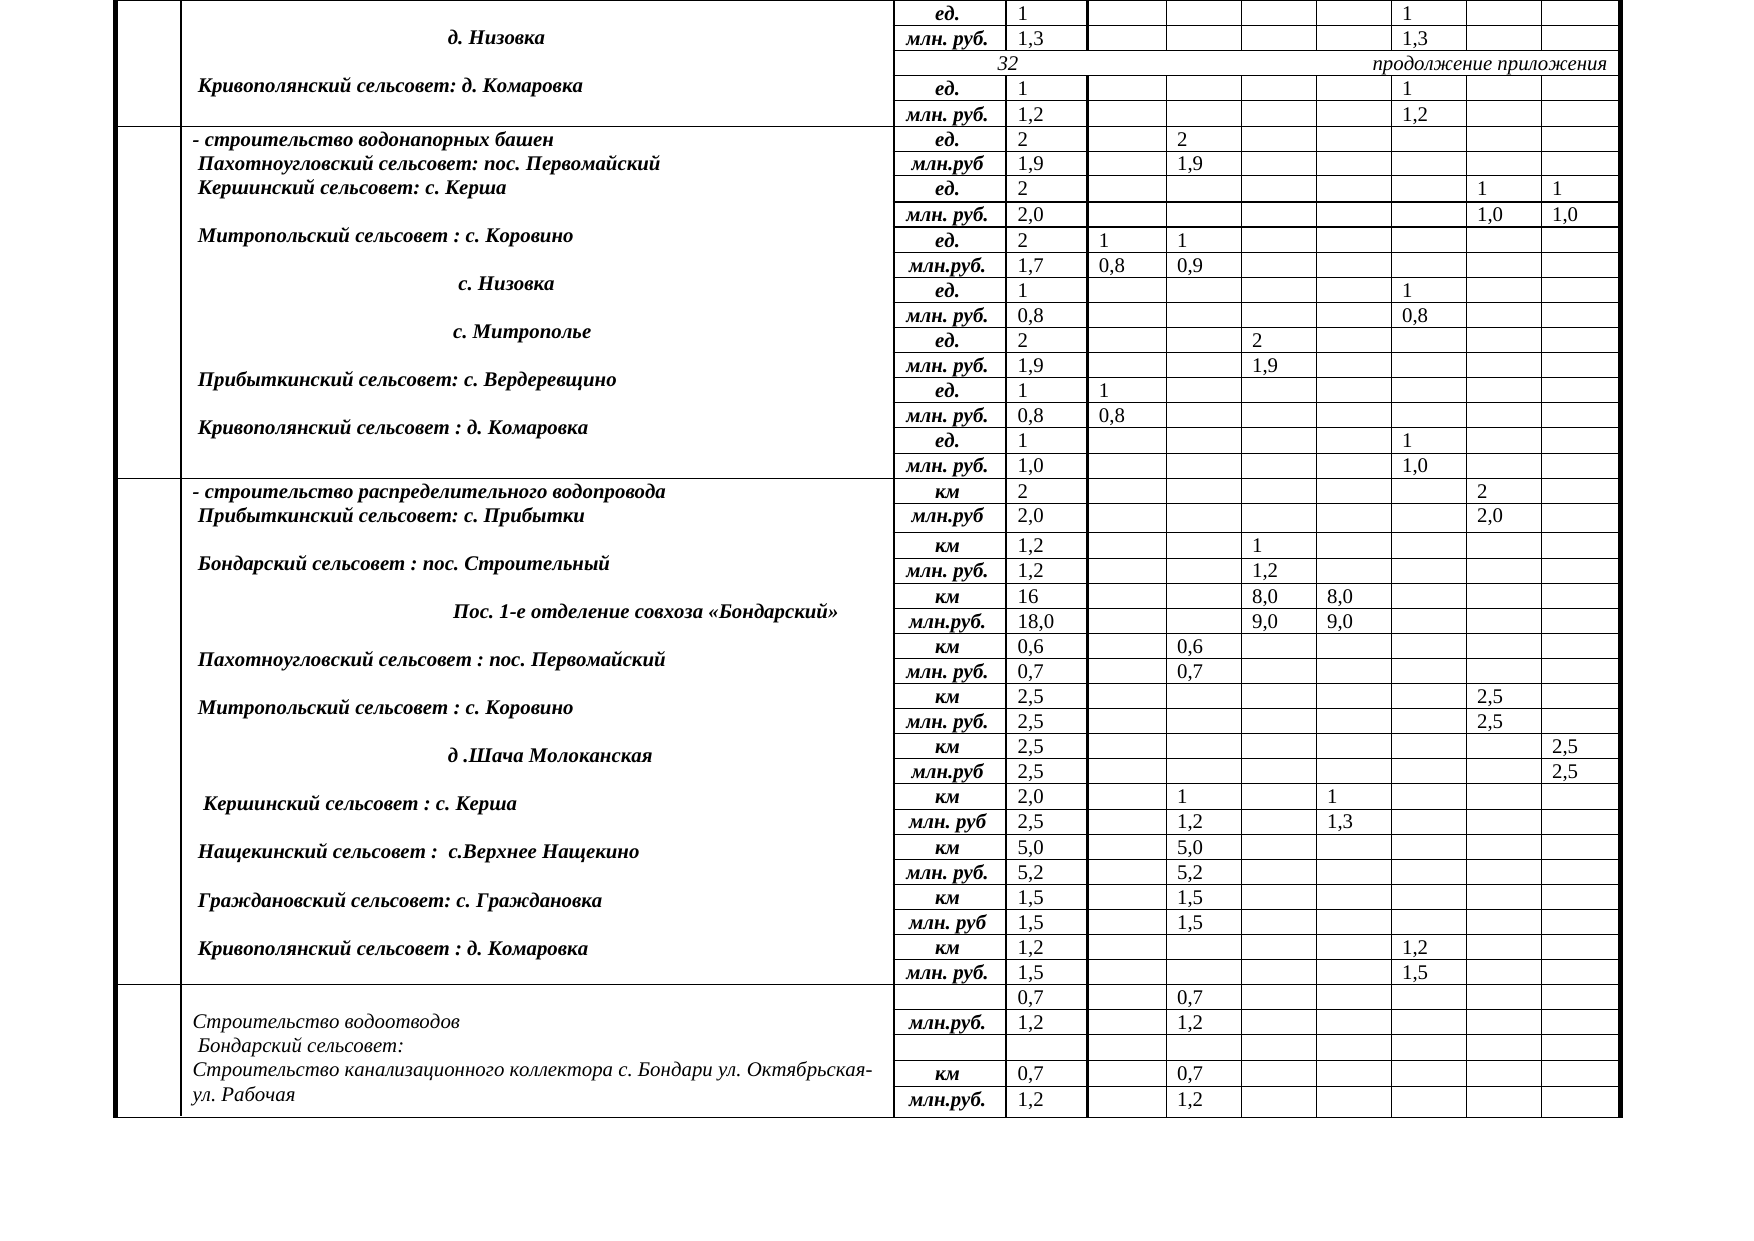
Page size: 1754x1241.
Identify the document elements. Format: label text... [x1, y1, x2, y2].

table_cell 1 [1089, 228, 1166, 252]
table_cell [1317, 479, 1391, 503]
table_cell [1542, 127, 1618, 151]
table_cell [1242, 101, 1316, 126]
table_cell [1392, 634, 1466, 658]
table_cell [1167, 303, 1241, 327]
table_cell ед. [895, 127, 1005, 151]
table_cell [1317, 709, 1391, 733]
table_cell [1467, 584, 1541, 608]
table_cell [1542, 533, 1618, 557]
table_cell [1242, 709, 1316, 733]
table_cell [1392, 1087, 1466, 1117]
table_cell [1167, 709, 1241, 733]
table_cell [1467, 985, 1541, 1009]
table_cell ед. [895, 228, 1005, 252]
table_cell [1467, 101, 1541, 126]
table_cell [1167, 378, 1241, 402]
table_cell [1542, 1087, 1618, 1117]
table_cell [1467, 253, 1541, 277]
table_cell 1 [1167, 784, 1241, 808]
table_cell [1242, 428, 1316, 452]
table_cell [1089, 428, 1166, 452]
table_cell км [895, 835, 1005, 859]
table_cell 2,0 [1007, 504, 1086, 532]
table_cell [1467, 228, 1541, 252]
table_cell [1467, 784, 1541, 808]
table_cell [1467, 759, 1541, 783]
table_cell [1089, 533, 1166, 557]
table_cell [1392, 403, 1466, 427]
table_cell [1242, 303, 1316, 327]
table_cell млн.руб [895, 152, 1005, 175]
table_cell [118, 1, 180, 126]
table_cell [118, 479, 180, 984]
table_cell [1542, 885, 1618, 909]
table_cell [1089, 26, 1166, 50]
table_cell млн.руб. [895, 1087, 1005, 1117]
table_cell [1392, 378, 1466, 402]
table_cell [1089, 935, 1166, 959]
table_cell [1542, 810, 1618, 833]
table_cell [1167, 734, 1241, 758]
table_cell д. Низовка Кривополянский сельсовет: д. Комаровка [182, 1, 893, 126]
table_cell [1467, 1, 1541, 25]
table_cell [1317, 985, 1391, 1009]
table_cell [1242, 835, 1316, 859]
table_cell 1,7 [1007, 253, 1086, 277]
table_cell 1,5 [1167, 910, 1241, 934]
table_cell 0,6 [1007, 634, 1086, 658]
table_cell [1089, 328, 1166, 352]
table_cell [1242, 176, 1316, 201]
table_cell [1542, 684, 1618, 708]
table_cell 2 [1007, 176, 1086, 201]
table_cell 1,3 [1317, 810, 1391, 833]
table_cell [1392, 479, 1466, 503]
table_cell [1542, 278, 1618, 302]
table_cell [1542, 860, 1618, 884]
table_cell [1467, 303, 1541, 327]
table_cell [1089, 634, 1166, 658]
table_cell [1089, 176, 1166, 201]
table_cell млн. руб. [895, 26, 1005, 50]
table_cell [1317, 533, 1391, 557]
table_cell [1467, 403, 1541, 427]
table_cell [1317, 176, 1391, 201]
table_cell [1317, 278, 1391, 302]
table_cell 2,5 [1007, 684, 1086, 708]
table_cell 1,5 [1007, 960, 1086, 984]
table_cell [1467, 885, 1541, 909]
table_cell 2,0 [1007, 203, 1086, 226]
table_cell [1392, 784, 1466, 808]
table_cell 1,5 [1392, 960, 1466, 984]
table_cell [1242, 1, 1316, 25]
table_cell [1542, 985, 1618, 1009]
table_cell 2 [1007, 479, 1086, 503]
table_cell [1089, 835, 1166, 859]
table_cell [1542, 353, 1618, 377]
table_cell [1089, 127, 1166, 151]
table_cell [1089, 810, 1166, 833]
table_cell [1467, 378, 1541, 402]
table_cell [1542, 1010, 1618, 1034]
table_cell 5,2 [1167, 860, 1241, 884]
table_cell [1467, 454, 1541, 477]
table_cell [1467, 127, 1541, 151]
table_cell 18,0 [1007, 609, 1086, 633]
table_cell [1089, 76, 1166, 100]
table_cell [1317, 1061, 1391, 1086]
table_cell [1242, 278, 1316, 302]
table_cell [1542, 835, 1618, 859]
table_cell [1542, 960, 1618, 984]
table_cell 0,7 [1007, 1061, 1086, 1086]
table_cell [1317, 684, 1391, 708]
table_cell 1,2 [1007, 1010, 1086, 1034]
table_cell [1392, 684, 1466, 708]
table_cell 1,2 [1007, 935, 1086, 959]
table_cell [1317, 759, 1391, 783]
table_cell [1317, 378, 1391, 402]
table_cell [1242, 403, 1316, 427]
table_cell 1,2 [1242, 559, 1316, 582]
table_cell [1317, 454, 1391, 477]
table_cell [1467, 860, 1541, 884]
table_cell [1317, 659, 1391, 683]
table_cell 1,2 [1007, 559, 1086, 582]
table_cell [1167, 504, 1241, 532]
table_cell 1,2 [1007, 1087, 1086, 1117]
table_cell [1542, 709, 1618, 733]
table_cell [1167, 479, 1241, 503]
table_cell млн.руб [895, 504, 1005, 532]
table_cell [1542, 935, 1618, 959]
table_cell [1089, 609, 1166, 633]
table_cell [1467, 26, 1541, 50]
table_cell млн. руб. [895, 960, 1005, 984]
table_cell [1007, 1035, 1086, 1059]
table_cell млн. руб. [895, 353, 1005, 377]
table_cell [1242, 253, 1316, 277]
table_cell [1167, 559, 1241, 582]
table_cell [1089, 759, 1166, 783]
table_cell [1392, 609, 1466, 633]
table_cell 2,5 [1467, 684, 1541, 708]
table_cell ед. [895, 176, 1005, 201]
table_cell 0,7 [1167, 985, 1241, 1009]
table_cell [1317, 634, 1391, 658]
table_cell [1089, 454, 1166, 477]
table_cell ед. [895, 428, 1005, 452]
table_cell 5,0 [1007, 835, 1086, 859]
table_cell [1317, 428, 1391, 452]
table_cell [1242, 1061, 1316, 1086]
table_cell [1089, 1061, 1166, 1086]
table_cell [1542, 1061, 1618, 1086]
table_cell [1317, 1, 1391, 25]
table_cell [1542, 559, 1618, 582]
table_cell 1,9 [1242, 353, 1316, 377]
table_cell [1089, 278, 1166, 302]
table_cell [1392, 228, 1466, 252]
table_cell [1089, 910, 1166, 934]
table_cell [1242, 960, 1316, 984]
table_cell 1,0 [1007, 454, 1086, 477]
table_cell 2,5 [1007, 734, 1086, 758]
table_cell 2 [1007, 127, 1086, 151]
table_cell [1089, 479, 1166, 503]
table_cell [895, 1035, 1005, 1059]
table_cell [1242, 634, 1316, 658]
table_cell 0,9 [1167, 253, 1241, 277]
table_cell [1317, 101, 1391, 126]
table_cell [1089, 885, 1166, 909]
table_cell [1317, 303, 1391, 327]
table_cell 16 [1007, 584, 1086, 608]
table_cell [1242, 659, 1316, 683]
table_cell ед. [895, 278, 1005, 302]
table_cell ед. [895, 378, 1005, 402]
table_cell [1542, 152, 1618, 175]
table_cell млн.руб. [895, 253, 1005, 277]
table_cell [1089, 659, 1166, 683]
table_cell [1317, 26, 1391, 50]
table_cell млн. руб. [895, 659, 1005, 683]
table_cell [1542, 1, 1618, 25]
table_cell [1242, 935, 1316, 959]
table_cell млн.руб. [895, 609, 1005, 633]
table_cell [1392, 885, 1466, 909]
table_cell 1,2 [1167, 1010, 1241, 1034]
table_cell 1 [1007, 378, 1086, 402]
table_cell [1242, 885, 1316, 909]
table_cell [1242, 76, 1316, 100]
table_cell 2,5 [1007, 759, 1086, 783]
table_cell [1089, 303, 1166, 327]
table_cell [1392, 176, 1466, 201]
table_cell 32 продолжение приложения [895, 51, 1618, 75]
table_cell 1,0 [1467, 203, 1541, 226]
table_cell [1317, 228, 1391, 252]
table_cell [1242, 228, 1316, 252]
table_cell млн.руб. [895, 1010, 1005, 1034]
table_cell [1242, 734, 1316, 758]
table_cell [1089, 1, 1166, 25]
table_cell 1 [1167, 228, 1241, 252]
table_cell [1542, 328, 1618, 352]
table_cell [1467, 559, 1541, 582]
table_cell [1317, 860, 1391, 884]
table_cell [1392, 810, 1466, 833]
table_cell ед. [895, 328, 1005, 352]
table_cell [1089, 559, 1166, 582]
table_cell 0,8 [1089, 403, 1166, 427]
table_cell [1392, 734, 1466, 758]
table_cell [1242, 479, 1316, 503]
table_cell [1089, 985, 1166, 1009]
table_cell [1167, 278, 1241, 302]
table_cell [1542, 454, 1618, 477]
table_cell 1 [1007, 278, 1086, 302]
table_cell млн. руб. [895, 559, 1005, 582]
table_cell [1467, 659, 1541, 683]
table_cell 0,7 [1167, 659, 1241, 683]
table_cell [1167, 1, 1241, 25]
table_cell [1392, 1010, 1466, 1034]
table_cell 1 [1542, 176, 1618, 201]
table_cell 0,8 [1007, 403, 1086, 427]
table_cell [1089, 353, 1166, 377]
table_cell [1392, 985, 1466, 1009]
table_cell [1317, 885, 1391, 909]
table_cell 9,0 [1242, 609, 1316, 633]
table_cell млн.руб [895, 759, 1005, 783]
table_cell [1392, 1035, 1466, 1059]
table_cell [1392, 127, 1466, 151]
table_cell [1317, 353, 1391, 377]
table_cell [1242, 127, 1316, 151]
table_cell [1542, 428, 1618, 452]
table_cell [1317, 127, 1391, 151]
table_cell 0,8 [1007, 303, 1086, 327]
table_cell [1089, 584, 1166, 608]
table_cell [1167, 759, 1241, 783]
table_cell [1542, 378, 1618, 402]
table_cell км [895, 533, 1005, 557]
table_cell [1089, 960, 1166, 984]
table_cell [1242, 454, 1316, 477]
table_cell [1317, 203, 1391, 226]
table_cell 1 [1392, 278, 1466, 302]
table_cell 1,5 [1167, 885, 1241, 909]
table_cell [118, 985, 181, 1117]
table_cell 1,0 [1392, 454, 1466, 477]
table_cell 2,5 [1467, 709, 1541, 733]
table_cell млн. руб. [895, 454, 1005, 477]
table_cell 2,5 [1542, 759, 1618, 783]
table_cell [1167, 533, 1241, 557]
table_cell млн. руб. [895, 709, 1005, 733]
table_cell [1317, 935, 1391, 959]
table_cell [1167, 609, 1241, 633]
table_cell [1242, 860, 1316, 884]
table_cell [1392, 1061, 1466, 1086]
table_cell [1467, 634, 1541, 658]
table_cell [1242, 26, 1316, 50]
table_cell 8,0 [1317, 584, 1391, 608]
table_cell [1242, 784, 1316, 808]
table_cell 2 [1467, 479, 1541, 503]
table_cell 1 [1392, 1, 1466, 25]
table_cell [1542, 228, 1618, 252]
table_cell 2 [1007, 228, 1086, 252]
table_cell [1467, 609, 1541, 633]
table_cell [1167, 403, 1241, 427]
table_cell - строительство распределительного водопровода Прибыткинский сельсовет: с. Прибытки Бондарский сельсовет : пос. Строительный Пос. 1-е отделение совхоза «Бондарский» Пахотноугловский сельсовет : пос. Первомайский Митропольский сельсовет : с. Коровино д .Шача Молоканская Кершинский сельсовет : с. Керша Нащекинский сельсовет : с.Верхнее Нащекино Граждановский сельсовет: с. Граждановка Кривополянский сельсовет : д. Комаровка [182, 479, 893, 984]
table_cell - строительство водонапорных башен Пахотноугловский сельсовет: пос. Первомайский Кершинский сельсовет: с. Керша Митропольский сельсовет : с. Коровино с. Низовка с. Митрополье Прибыткинский сельсовет: с. Вердеревщино Кривополянский сельсовет : д. Комаровка [182, 127, 893, 477]
table_cell [1167, 328, 1241, 352]
table_cell [1467, 910, 1541, 934]
table_cell км [895, 935, 1005, 959]
table_cell 1 [1007, 1, 1086, 25]
table_cell [1317, 1087, 1391, 1117]
table_cell 5,2 [1007, 860, 1086, 884]
table_cell 0,6 [1167, 634, 1241, 658]
table_cell [1542, 403, 1618, 427]
table_cell [1317, 152, 1391, 175]
table_cell [1167, 26, 1241, 50]
table_cell 1 [1089, 378, 1166, 402]
table_cell [1467, 835, 1541, 859]
table_cell 0,7 [1007, 659, 1086, 683]
table_cell [1167, 101, 1241, 126]
table_cell 2 [1167, 127, 1241, 151]
table_cell [1392, 835, 1466, 859]
table_cell 0,7 [1167, 1061, 1241, 1086]
table_cell км [895, 885, 1005, 909]
table_cell 1,2 [1392, 101, 1466, 126]
table_cell 1 [1317, 784, 1391, 808]
table_cell [1467, 278, 1541, 302]
table_cell [1089, 1035, 1166, 1059]
table_cell 0,8 [1089, 253, 1166, 277]
table_cell 1,5 [1007, 885, 1086, 909]
table_cell [1542, 253, 1618, 277]
table_cell [1242, 1087, 1316, 1117]
table_cell [1242, 684, 1316, 708]
table_cell [1542, 659, 1618, 683]
table_cell 1,2 [1167, 1087, 1241, 1117]
table_cell [1089, 101, 1166, 126]
table_cell [1467, 533, 1541, 557]
table_cell км [895, 634, 1005, 658]
table_cell 1,2 [1167, 810, 1241, 833]
table_cell [1392, 559, 1466, 582]
table_cell 2,5 [1542, 734, 1618, 758]
table_cell [1392, 584, 1466, 608]
table_cell [1542, 479, 1618, 503]
table_cell [1542, 634, 1618, 658]
table_cell [1317, 835, 1391, 859]
table_cell ед. [895, 76, 1005, 100]
table_cell [1089, 684, 1166, 708]
table_cell млн. руб. [895, 101, 1005, 126]
table_cell 1 [1242, 533, 1316, 557]
table_cell [1542, 303, 1618, 327]
table_cell [1392, 353, 1466, 377]
table_cell млн. руб [895, 910, 1005, 934]
table_cell [1467, 353, 1541, 377]
table_cell 0,8 [1392, 303, 1466, 327]
table_cell [1467, 1035, 1541, 1059]
table_cell [1167, 428, 1241, 452]
table_cell [1317, 76, 1391, 100]
table_cell 2 [1007, 328, 1086, 352]
table_cell 2,5 [1007, 810, 1086, 833]
table_cell [1467, 1061, 1541, 1086]
table_cell [1467, 152, 1541, 175]
table_cell 1 [1392, 428, 1466, 452]
table_cell [1467, 76, 1541, 100]
table_cell 9,0 [1317, 609, 1391, 633]
table_cell [1392, 504, 1466, 532]
table_cell 1,9 [1007, 152, 1086, 175]
table_cell [118, 127, 180, 477]
table_cell [1392, 759, 1466, 783]
table_cell км [895, 584, 1005, 608]
table_cell км [895, 1061, 1005, 1086]
table_cell [1317, 504, 1391, 532]
table_cell 8,0 [1242, 584, 1316, 608]
table_cell [1317, 403, 1391, 427]
table_cell [1467, 1010, 1541, 1034]
table_cell [1167, 176, 1241, 201]
table_cell [1317, 960, 1391, 984]
table_cell [1242, 203, 1316, 226]
table_cell [1089, 734, 1166, 758]
table_cell [1542, 910, 1618, 934]
table_cell [1467, 328, 1541, 352]
table_cell 0,7 [1007, 985, 1086, 1009]
table_cell [1167, 1035, 1241, 1059]
table_cell [1089, 1087, 1166, 1117]
table_cell [1542, 76, 1618, 100]
table_cell [1467, 734, 1541, 758]
table_cell [1317, 559, 1391, 582]
table_cell [895, 985, 1005, 1009]
table_cell 1,2 [1392, 935, 1466, 959]
table_cell [1167, 960, 1241, 984]
table_cell [1089, 784, 1166, 808]
table_cell км [895, 734, 1005, 758]
table_cell [1542, 504, 1618, 532]
table_cell 5,0 [1167, 835, 1241, 859]
table_cell [1317, 1010, 1391, 1034]
table_cell ед. [895, 1, 1005, 25]
table_cell [1317, 734, 1391, 758]
table_cell млн. руб. [895, 303, 1005, 327]
table_cell [1242, 910, 1316, 934]
table_cell [1242, 504, 1316, 532]
table_cell 2,0 [1467, 504, 1541, 532]
table_cell [1392, 152, 1466, 175]
table_cell [1089, 203, 1166, 226]
table_cell [1542, 609, 1618, 633]
table_cell [1392, 533, 1466, 557]
table_cell [1542, 584, 1618, 608]
table_cell 1,3 [1007, 26, 1086, 50]
table_cell [1392, 253, 1466, 277]
table_cell 1,3 [1392, 26, 1466, 50]
table_cell 1 [1007, 428, 1086, 452]
table_cell [1392, 910, 1466, 934]
table_cell [1392, 659, 1466, 683]
table_cell [1242, 985, 1316, 1009]
table_cell 2,0 [1007, 784, 1086, 808]
table_cell [1167, 76, 1241, 100]
table_cell 1,5 [1007, 910, 1086, 934]
table_cell [1317, 253, 1391, 277]
table_cell [1167, 454, 1241, 477]
table_cell [1167, 353, 1241, 377]
table_cell [1392, 328, 1466, 352]
table_cell [1089, 152, 1166, 175]
table_cell млн. руб. [895, 403, 1005, 427]
table_cell [1467, 428, 1541, 452]
table_cell [1167, 584, 1241, 608]
table_cell [1467, 960, 1541, 984]
table_cell 1,9 [1167, 152, 1241, 175]
table_cell [1542, 784, 1618, 808]
table_cell [1242, 378, 1316, 402]
table_cell [1317, 910, 1391, 934]
table_cell [1167, 935, 1241, 959]
table_cell 2 [1242, 328, 1316, 352]
table_cell [1542, 26, 1618, 50]
table_cell [1242, 1010, 1316, 1034]
table_cell км [895, 684, 1005, 708]
table_cell [1089, 1010, 1166, 1034]
table_cell млн. руб. [895, 860, 1005, 884]
table_cell 2,5 [1007, 709, 1086, 733]
table_cell [1467, 1087, 1541, 1117]
table_cell км [895, 479, 1005, 503]
table_cell [1089, 709, 1166, 733]
table_cell [1242, 152, 1316, 175]
table_cell [1089, 504, 1166, 532]
table_cell [1542, 101, 1618, 126]
table_cell [1392, 203, 1466, 226]
table_cell 1 [1007, 76, 1086, 100]
table_cell 1,2 [1007, 101, 1086, 126]
table_cell [1167, 203, 1241, 226]
table_cell [1392, 709, 1466, 733]
table_cell [1242, 759, 1316, 783]
table_cell [1467, 935, 1541, 959]
table_cell 1 [1467, 176, 1541, 201]
table_cell млн. руб. [895, 203, 1005, 226]
table_cell [1317, 328, 1391, 352]
table_cell [1542, 1035, 1618, 1059]
table_cell [1167, 684, 1241, 708]
table_cell 1,9 [1007, 353, 1086, 377]
table_cell 1,0 [1542, 203, 1618, 226]
table_cell км [895, 784, 1005, 808]
table_cell [1317, 1035, 1391, 1059]
table_cell [1467, 810, 1541, 833]
table_cell 1 [1392, 76, 1466, 100]
table_cell [1392, 860, 1466, 884]
table_cell [1242, 1035, 1316, 1059]
table_cell 1,2 [1007, 533, 1086, 557]
table_cell Строительство водоотводов Бондарский сельсовет: Строительство канализационного коллектора с. Бондари ул. Октябрьская-ул. Рабочая [181, 985, 893, 1117]
table_cell [1089, 860, 1166, 884]
table_cell млн. руб [895, 810, 1005, 833]
table_cell [1242, 810, 1316, 833]
